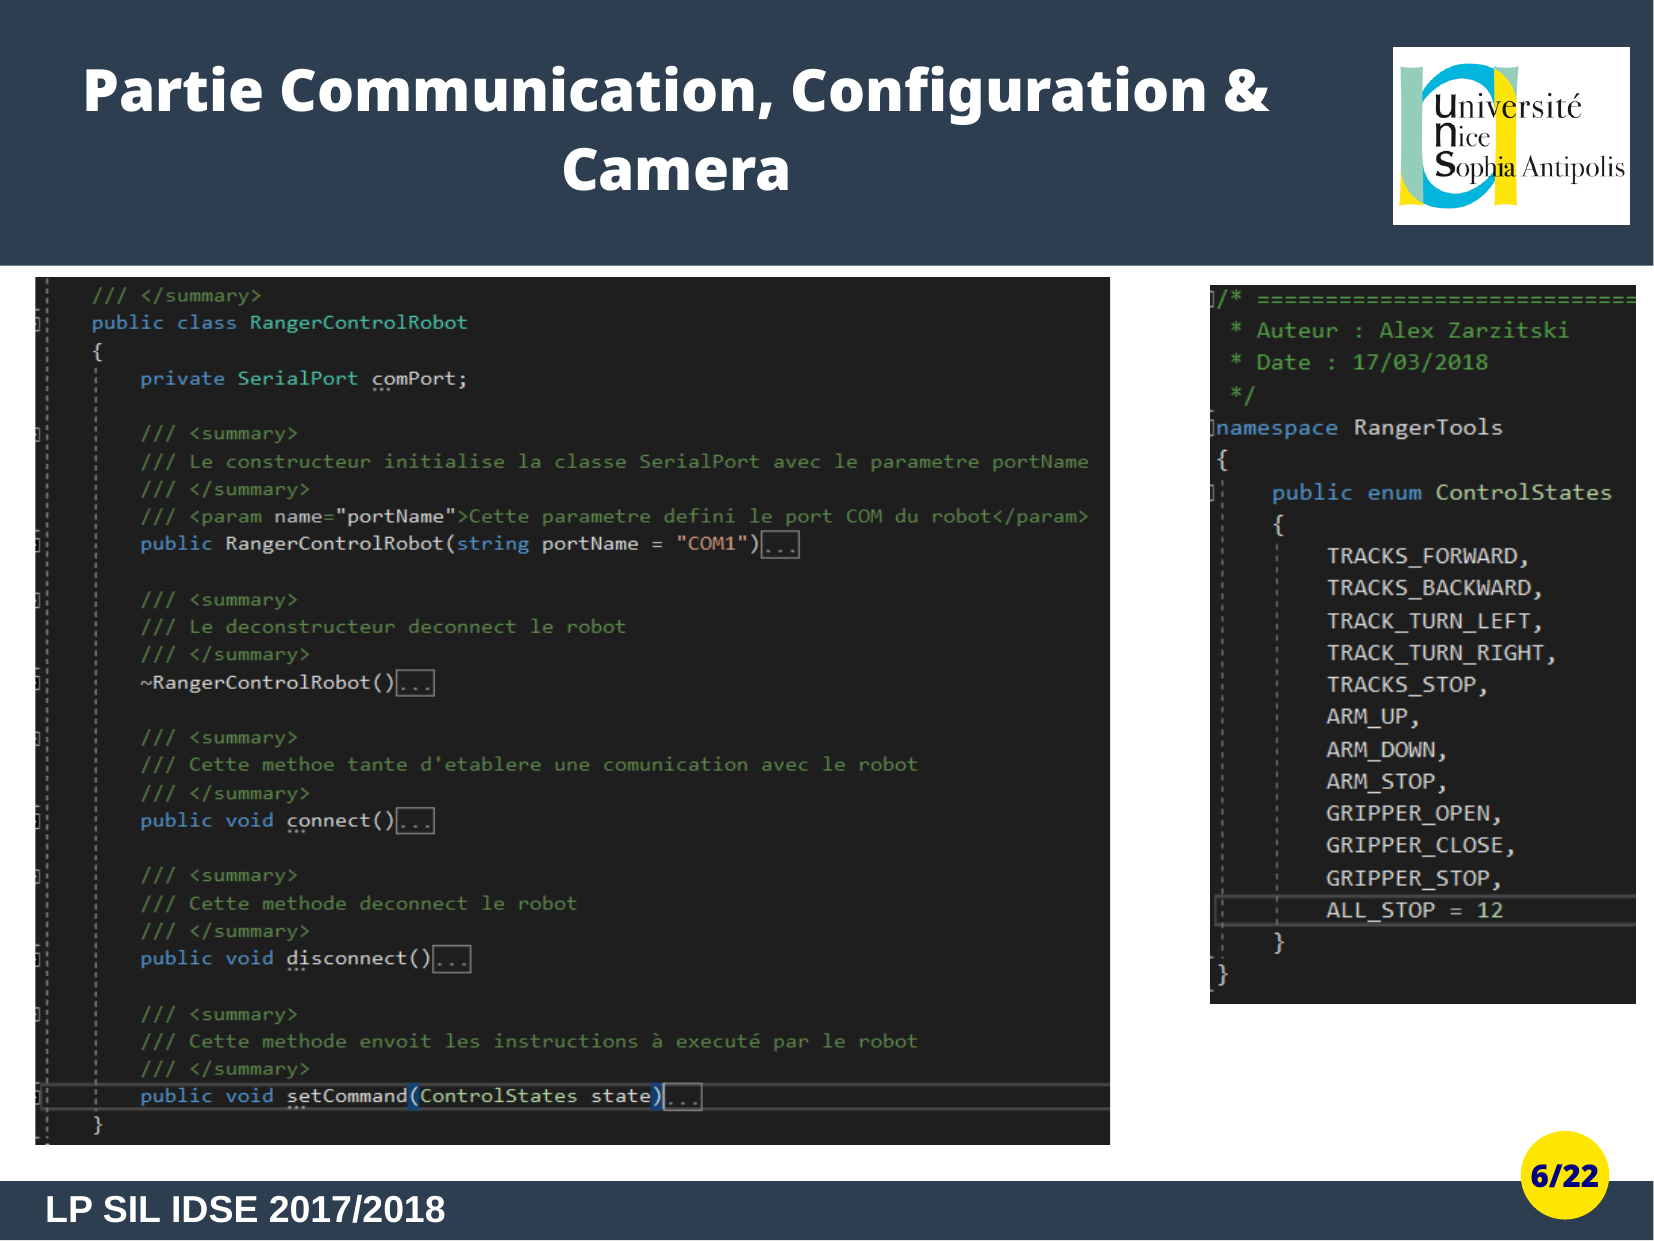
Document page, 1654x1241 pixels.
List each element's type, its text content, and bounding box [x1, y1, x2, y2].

picture [1210, 285, 1636, 1004]
picture [1393, 47, 1630, 225]
title Partie Communication, Configuration & Camera [82, 49, 1430, 172]
picture [35, 277, 1111, 1145]
